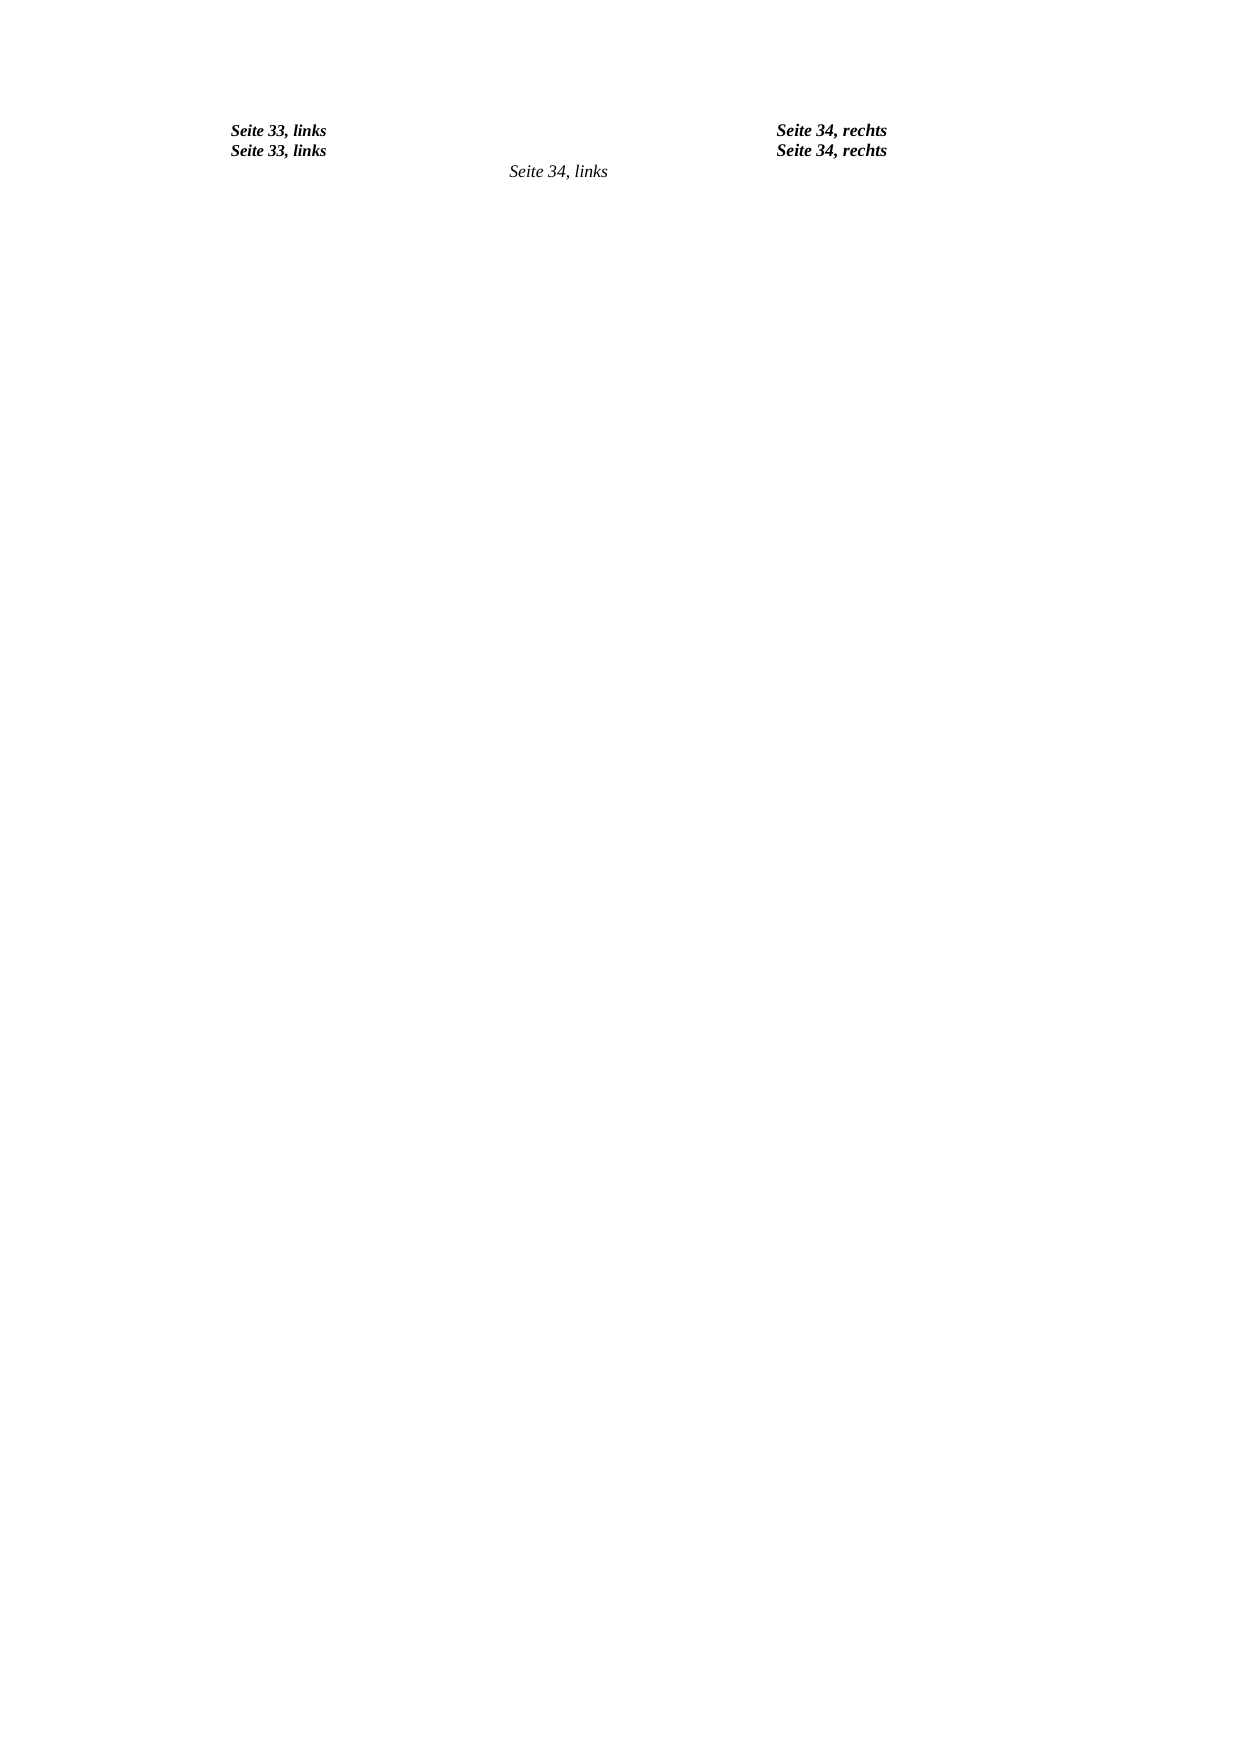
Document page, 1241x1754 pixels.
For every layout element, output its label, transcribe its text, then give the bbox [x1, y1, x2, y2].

text Seite 34, links [231, 160, 609, 181]
